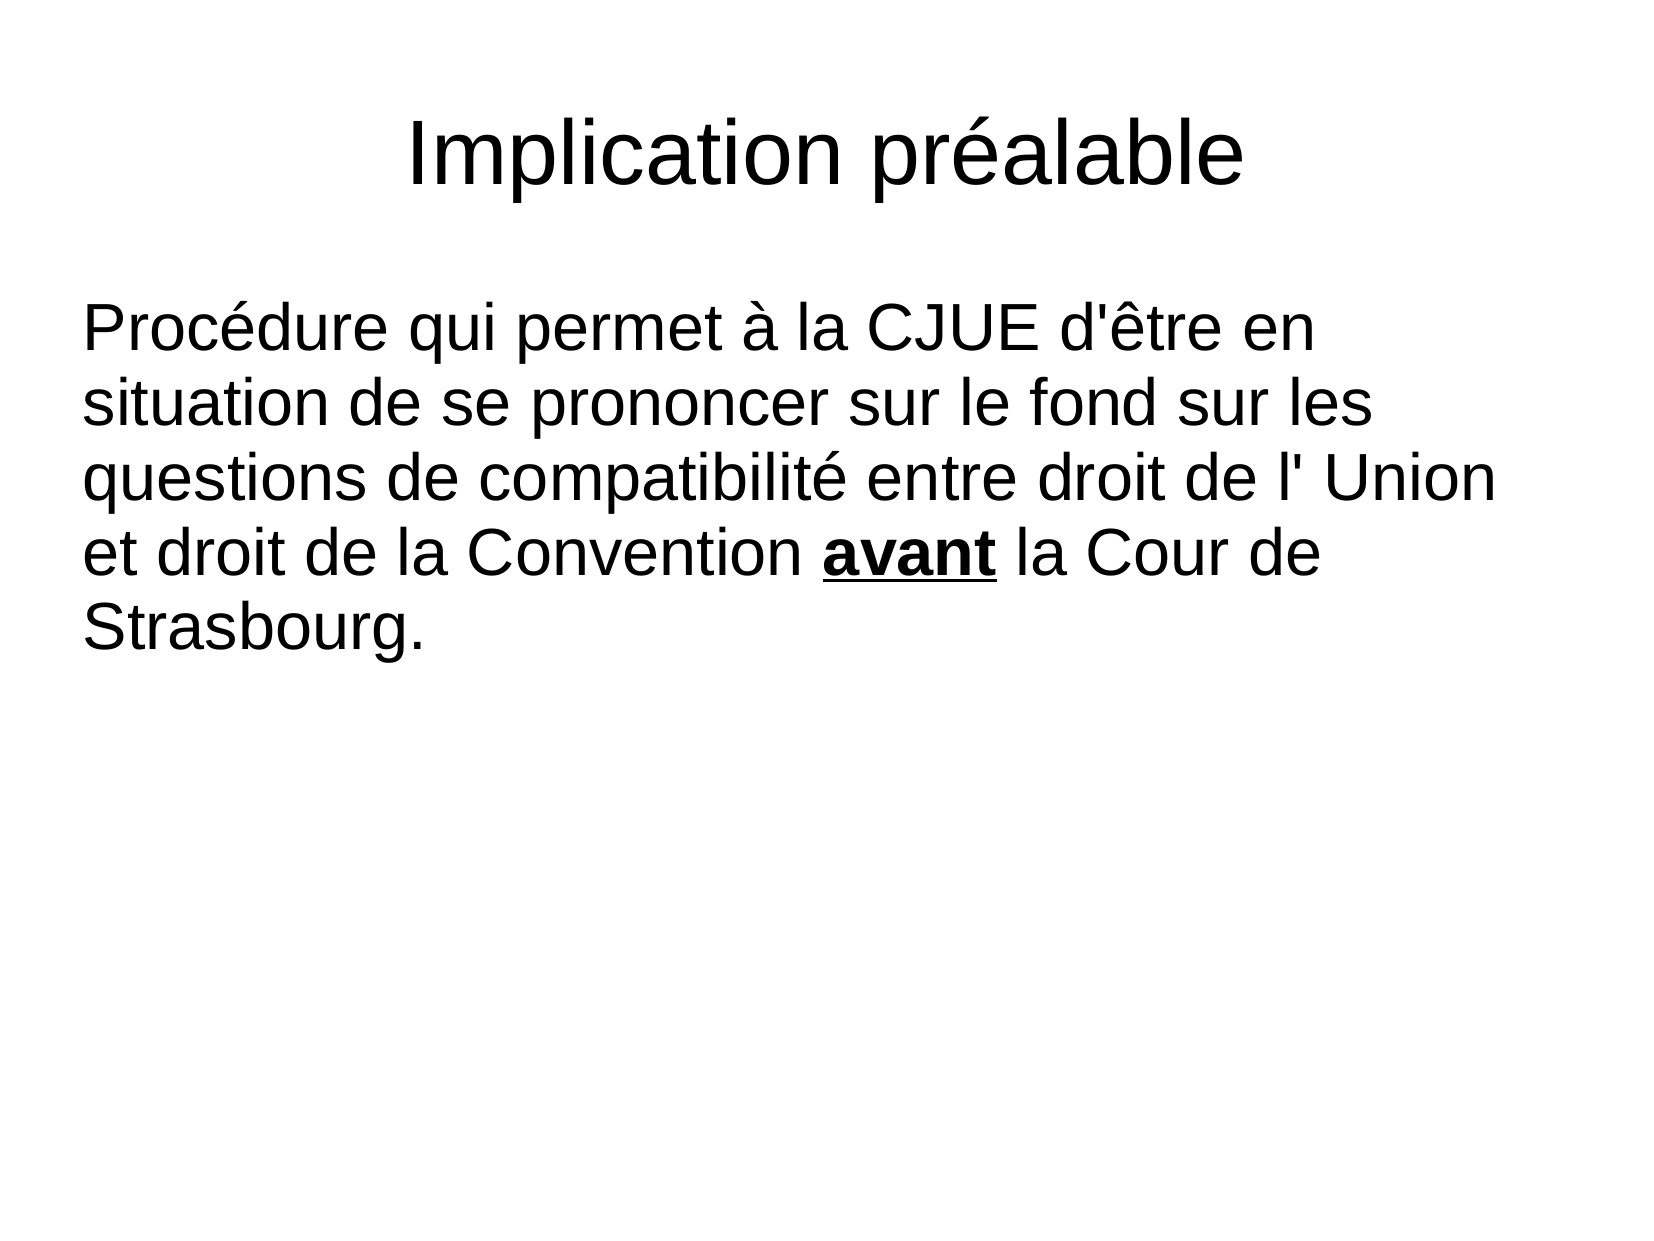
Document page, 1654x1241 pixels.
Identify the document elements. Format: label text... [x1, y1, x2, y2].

list Procédure qui permet à la CJUE d'être en situation de se prononcer sur le fond sur les questions de compatibilité entre droit de l' Union et droit de la Convention avant la Cour de Strasbourg. [82, 290, 1571, 1010]
title Implication préalable [82, 49, 1571, 257]
